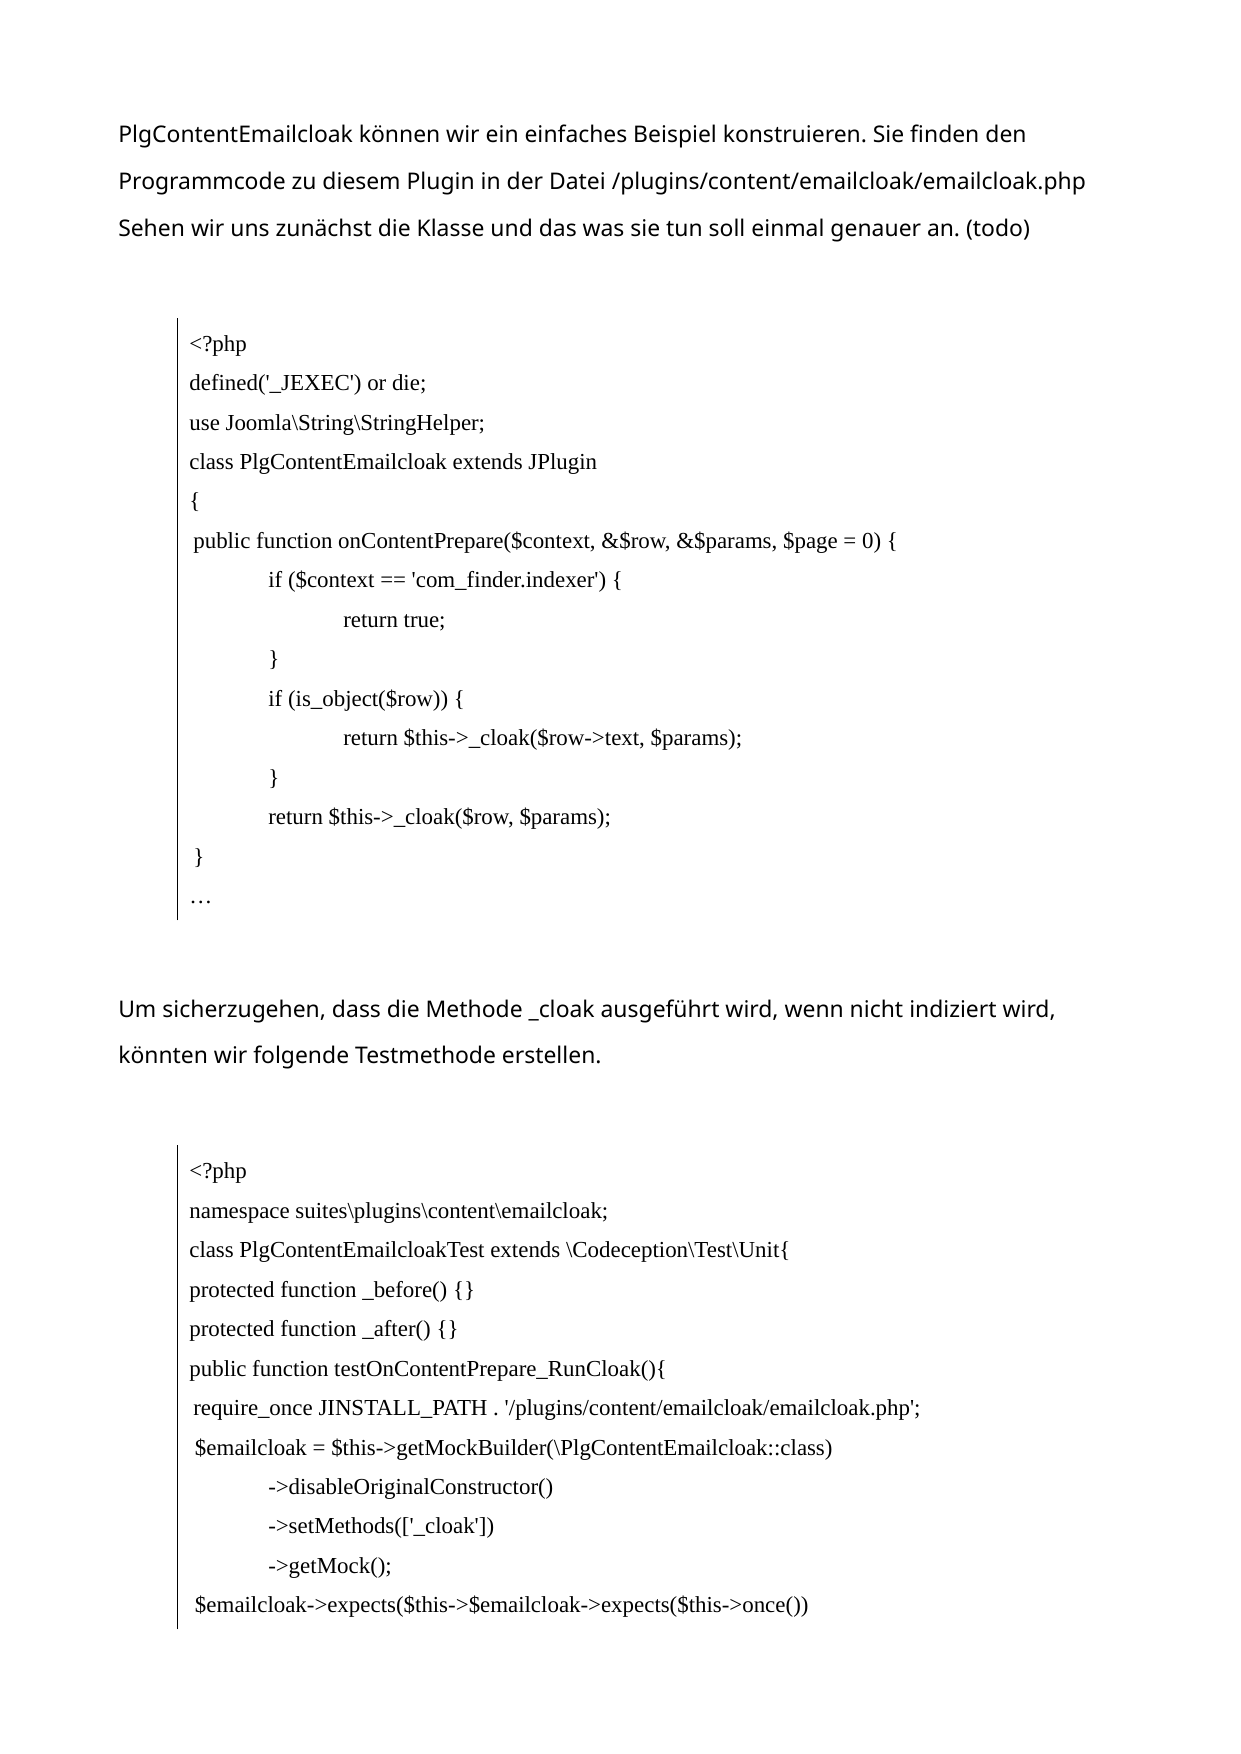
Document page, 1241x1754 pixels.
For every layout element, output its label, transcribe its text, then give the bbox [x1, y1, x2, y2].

text <?php defined('_JEXEC') or die; use Joomla\String\StringHelper; class PlgContentEmailcloak extends JPlugin { public function onContentPrepare($context, &$row, &$params, $page = 0) { if ($context == 'com_finder.indexer') { return true; } if (is_object($row)) { return $this->_cloak($row->text, $params); } return $this->_cloak($row, $params); } … [178, 318, 1122, 920]
text <?php namespace suites\plugins\content\emailcloak; class PlgContentEmailcloakTest extends \Codeception\Test\Unit{ protected function _before() {} protected function _after() {} public function testOnContentPrepare_RunCloak(){ require_once JINSTALL_PATH . '/plugins/content/emailcloak/emailcloak.php'; $emailcloak = $this->getMockBuilder(\PlgContentEmailcloak::class) ->disableOriginalConstructor() ->setMethods(['_cloak']) ->getMock(); $emailcloak->expects($this->$emailcloak->expects($this->once()) [178, 1145, 1122, 1629]
text Um sicherzugehen, dass die Methode _cloak ausgeführt wird, wenn nicht indiziert wird, könnten wir folgende Testmethode erstellen. [118, 993, 1122, 1071]
text PlgContentEmailcloak können wir ein einfaches Beispiel konstruieren. Sie finden den Programmcode zu diesem Plugin in der Datei /plugins/content/emailcloak/emailcloak.php Sehen wir uns zunächst die Klasse und das was sie tun soll einmal genauer an. (todo) [118, 118, 1122, 243]
